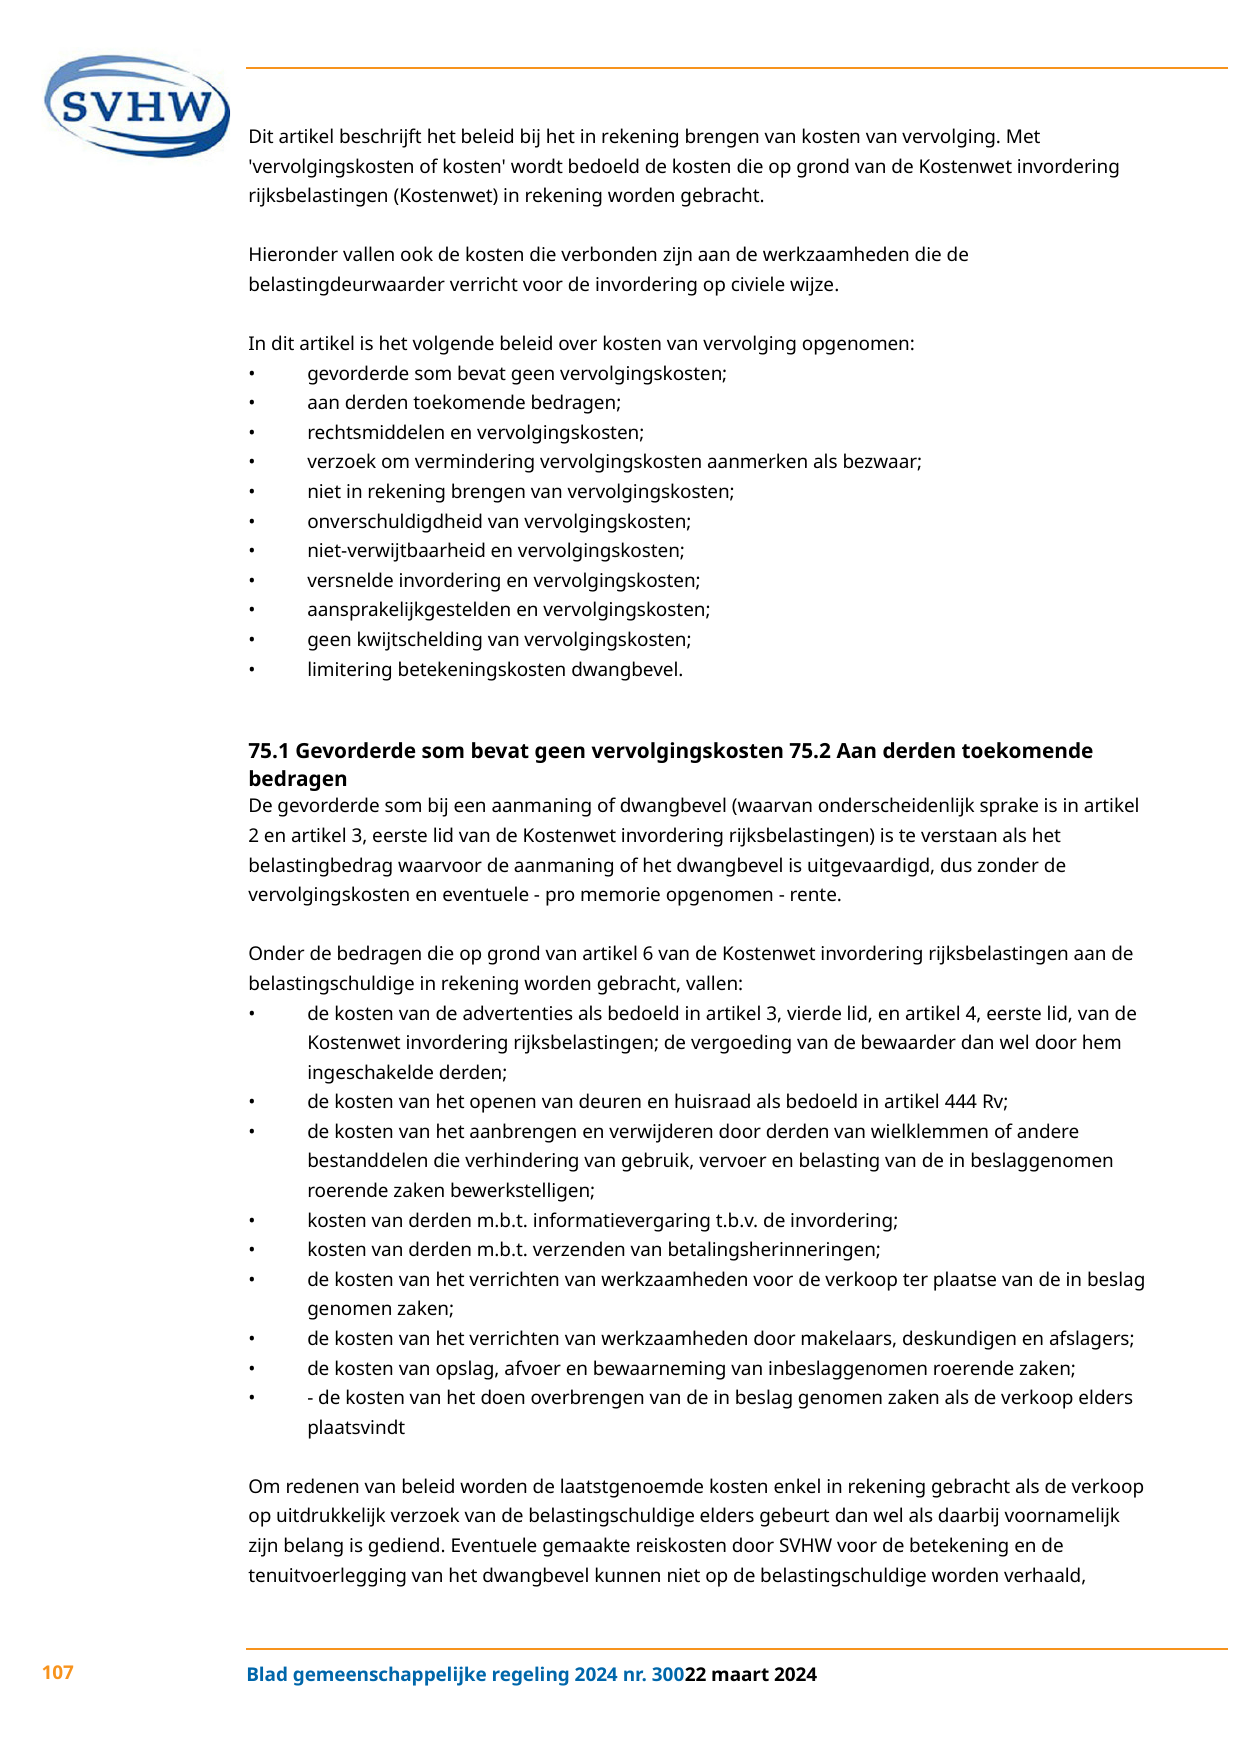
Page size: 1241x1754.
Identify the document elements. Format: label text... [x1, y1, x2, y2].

list niet in rekening brengen van vervolgingskosten; [248, 478, 1152, 504]
list aan derden toekomende bedragen; [248, 389, 1152, 415]
list rechtsmiddelen en vervolgingskosten; [248, 419, 1152, 445]
text Hieronder vallen ook de kosten die verbonden zijn aan de werkzaamheden die de belastingdeurwaarder verricht voor de invordering op civiele wijze. [248, 242, 1152, 297]
list niet-verwijtbaarheid en vervolgingskosten; [248, 537, 1152, 563]
text Onder de bedragen die op grond van artikel 6 van de Kostenwet invordering rijksbelastingen aan de belastingschuldige in rekening worden gebracht, vallen: [248, 941, 1152, 996]
list de kosten van het verrichten van werkzaamheden door makelaars, deskundigen en afslagers; [248, 1325, 1152, 1351]
list - de kosten van het doen overbrengen van de in beslag genomen zaken als de verkoop elders plaatsvindt [248, 1384, 1152, 1439]
list geen kwijtschelding van vervolgingskosten; [248, 626, 1152, 652]
list de kosten van het verrichten van werkzaamheden voor de verkoop ter plaatse van de in beslag genomen zaken; [248, 1266, 1152, 1321]
list kosten van derden m.b.t. verzenden van betalingsherinneringen; [248, 1236, 1152, 1262]
list onverschuldigdheid van vervolgingskosten; [248, 508, 1152, 533]
text Dit artikel beschrijft het beleid bij het in rekening brengen van kosten van vervolging. Met 'vervolgingskosten of kosten' wordt bedoeld de kosten die op grond van de Kostenwet invordering rijksbelastingen (Kostenwet) in rekening worden gebracht. [248, 123, 1152, 208]
text In dit artikel is het volgende beleid over kosten van vervolging opgenomen: [248, 330, 1152, 356]
text Om redenen van beleid worden de laatstgenoemde kosten enkel in rekening gebracht als de verkoop op uitdrukkelijk verzoek van de belastingschuldige elders gebeurt dan wel als daarbij voornamelijk zijn belang is gediend. Eventuele gemaakte reiskosten door SVHW voor de betekening en de tenuitvoerlegging van het dwangbevel kunnen niet op de belastingschuldige worden verhaald, [248, 1473, 1152, 1587]
list de kosten van opslag, afvoer en bewaarneming van inbeslaggenomen roerende zaken; [248, 1355, 1152, 1380]
text 75.1 Gevorderde som bevat geen vervolgingskosten 75.2 Aan derden toekomende bedragen [248, 736, 1152, 793]
list verzoek om vermindering vervolgingskosten aanmerken als bezwaar; [248, 449, 1152, 474]
text De gevorderde som bij een aanmaning of dwangbevel (waarvan onderscheidenlijk sprake is in artikel 2 en artikel 3, eerste lid van de Kostenwet invordering rijksbelastingen) is te verstaan als het belastingbedrag waarvoor de aanmaning of het dwangbevel is uitgevaardigd, dus zonder de vervolgingskosten en eventuele - pro memorie opgenomen - rente. [248, 793, 1152, 907]
list gevorderde som bevat geen vervolgingskosten; [248, 360, 1152, 386]
list kosten van derden m.b.t. informatievergaring t.b.v. de invordering; [248, 1207, 1152, 1232]
picture [41, 47, 231, 172]
list limitering betekeningskosten dwangbevel. [248, 656, 1152, 681]
list aansprakelijkgestelden en vervolgingskosten; [248, 597, 1152, 622]
list de kosten van de advertenties als bedoeld in artikel 3, vierde lid, en artikel 4, eerste lid, van de Kostenwet invordering rijksbelastingen; de vergoeding van de bewaarder dan wel door hem ingeschakelde derden; [248, 1000, 1152, 1084]
list de kosten van het openen van deuren en huisraad als bedoeld in artikel 444 Rv; [248, 1088, 1152, 1114]
list de kosten van het aanbrengen en verwijderen door derden van wielklemmen of andere bestanddelen die verhindering van gebruik, vervoer en belasting van de in beslaggenomen roerende zaken bewerkstelligen; [248, 1118, 1152, 1203]
list versnelde invordering en vervolgingskosten; [248, 567, 1152, 593]
